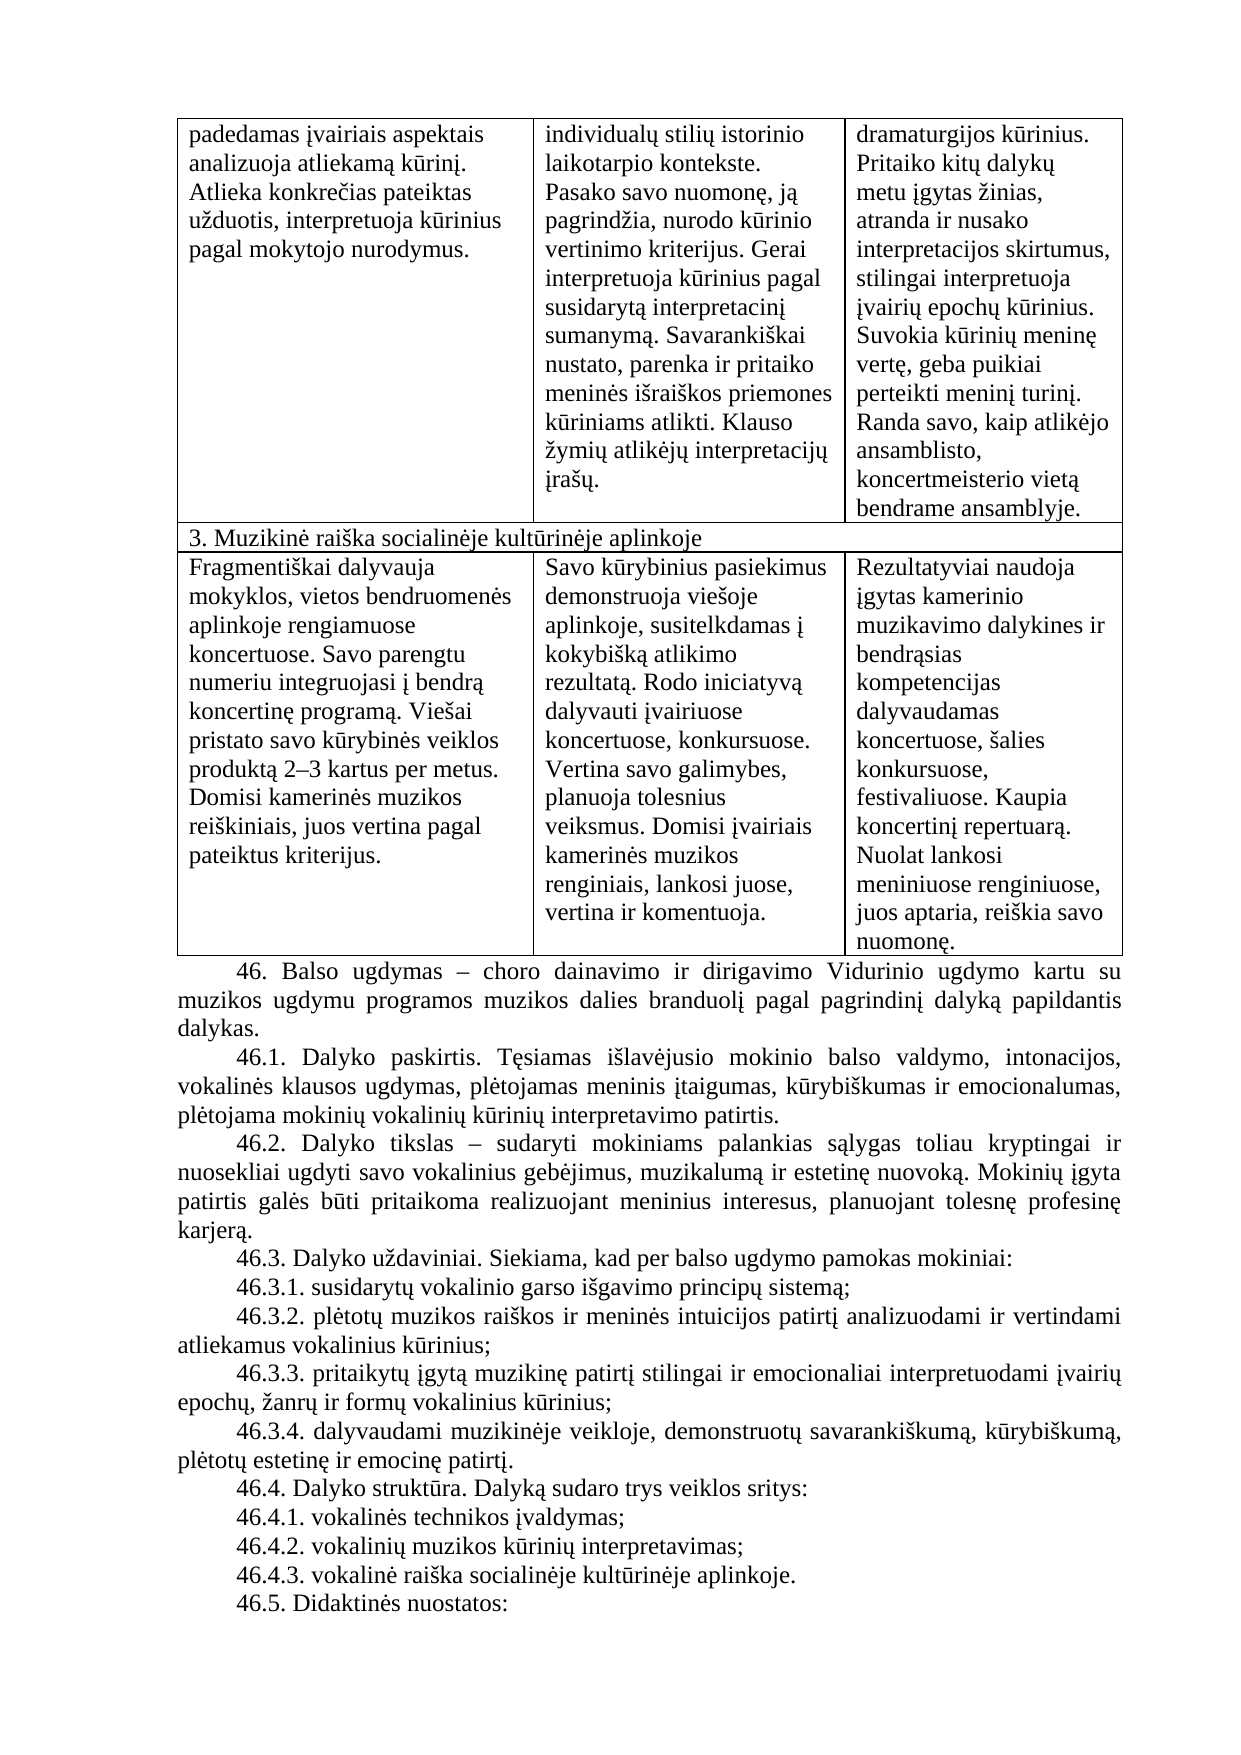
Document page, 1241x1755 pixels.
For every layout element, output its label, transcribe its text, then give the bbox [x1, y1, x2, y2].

text 46.4.3. vokalinė raiška socialinėje kultūrinėje aplinkoje. [177, 1560, 1122, 1588]
text 46.4.2. vokalinių muzikos kūrinių interpretavimas; [177, 1531, 1122, 1560]
text 46. Balso ugdymas – choro dainavimo ir dirigavimo Vidurinio ugdymo kartu su muzikos ugdymu programos muzikos dalies branduolį pagal pagrindinį dalyką papildantis dalykas. [177, 956, 1122, 1042]
text 46.5. Didaktinės nuostatos: [177, 1588, 1122, 1617]
text 46.3.3. pritaikytų įgytą muzikinę patirtį stilingai ir emocionaliai interpretuodami įvairių epochų, žanrų ir formų vokalinius kūrinius; [177, 1358, 1122, 1416]
text 46.3.1. susidarytų vokalinio garso išgavimo principų sistemą; [177, 1272, 1122, 1301]
text 46.4.1. vokalinės technikos įvaldymas; [177, 1502, 1122, 1531]
table_cell [814, 523, 845, 551]
table_cell Savo kūrybinius pasiekimus demonstruoja viešoje aplinkoje, susitelkdamas į kokybišką atlikimo rezultatą. Rodo iniciatyvą dalyvauti įvairiuose koncertuose, konkursuose. Vertina savo galimybes, planuoja tolesnius veiksmus. Domisi įvairiais kamerinės muzikos renginiais, lankosi juose, vertina ir komentuoja. [534, 553, 844, 955]
table_cell padedamas įvairiais aspektais analizuoja atliekamą kūrinį. Atlieka konkrečias pateiktas užduotis, interpretuoja kūrinius pagal mokytojo nurodymus. [178, 119, 533, 522]
table_cell dramaturgijos kūrinius. Pritaiko kitų dalykų metu įgytas žinias, atranda ir nusako interpretacijos skirtumus, stilingai interpretuoja įvairių epochų kūrinius. Suvokia kūrinių meninę vertę, geba puikiai perteikti meninį turinį. Randa savo, kaip atlikėjo ansamblisto, koncertmeisterio vietą bendrame ansamblyje. [846, 119, 1122, 522]
table_cell [845, 523, 1122, 551]
table_cell individualų stilių istorinio laikotarpio kontekste. Pasako savo nuomonę, ją pagrindžia, nurodo kūrinio vertinimo kriterijus. Gerai interpretuoja kūrinius pagal susidarytą interpretacinį sumanymą. Savarankiškai nustato, parenka ir pritaiko meninės išraiškos priemones kūriniams atlikti. Klauso žymių atlikėjų interpretacijų įrašų. [534, 119, 844, 522]
text 46.1. Dalyko paskirtis. Tęsiamas išlavėjusio mokinio balso valdymo, intonacijos, vokalinės klausos ugdymas, plėtojamas meninis įtaigumas, kūrybiškumas ir emocionalumas, plėtojama mokinių vokalinių kūrinių interpretavimo patirtis. [177, 1042, 1122, 1128]
text 46.3.4. dalyvaudami muzikinėje veikloje, demonstruotų savarankiškumą, kūrybiškumą, plėtotų estetinę ir emocinę patirtį. [177, 1416, 1122, 1473]
text 46.4. Dalyko struktūra. Dalyką sudaro trys veiklos sritys: [177, 1473, 1122, 1502]
table_cell Rezultatyviai naudoja įgytas kamerinio muzikavimo dalykines ir bendrąsias kompetencijas dalyvaudamas koncertuose, šalies konkursuose, festivaliuose. Kaupia koncertinį repertuarą. Nuolat lankosi meniniuose renginiuose, juos aptaria, reiškia savo nuomonę. [846, 553, 1122, 955]
text 46.3.2. plėtotų muzikos raiškos ir meninės intuicijos patirtį analizuodami ir vertindami atliekamus vokalinius kūrinius; [177, 1301, 1122, 1358]
text 46.3. Dalyko uždaviniai. Siekiama, kad per balso ugdymo pamokas mokiniai: [177, 1243, 1122, 1272]
table_cell Fragmentiškai dalyvauja mokyklos, vietos bendruomenės aplinkoje rengiamuose koncertuose. Savo parengtu numeriu integruojasi į bendrą koncertinę programą. Viešai pristato savo kūrybinės veiklos produktą 2–3 kartus per metus. Domisi kamerinės muzikos reiškiniais, juos vertina pagal pateiktus kriterijus. [178, 553, 533, 955]
text 46.2. Dalyko tikslas – sudaryti mokiniams palankias sąlygas toliau kryptingai ir nuosekliai ugdyti savo vokalinius gebėjimus, muzikalumą ir estetinę nuovoką. Mokinių įgyta patirtis galės būti pritaikoma realizuojant meninius interesus, planuojant tolesnę profesinę karjerą. [177, 1128, 1122, 1243]
table_cell 3. Muzikinė raiška socialinėje kultūrinėje aplinkoje [178, 523, 813, 551]
